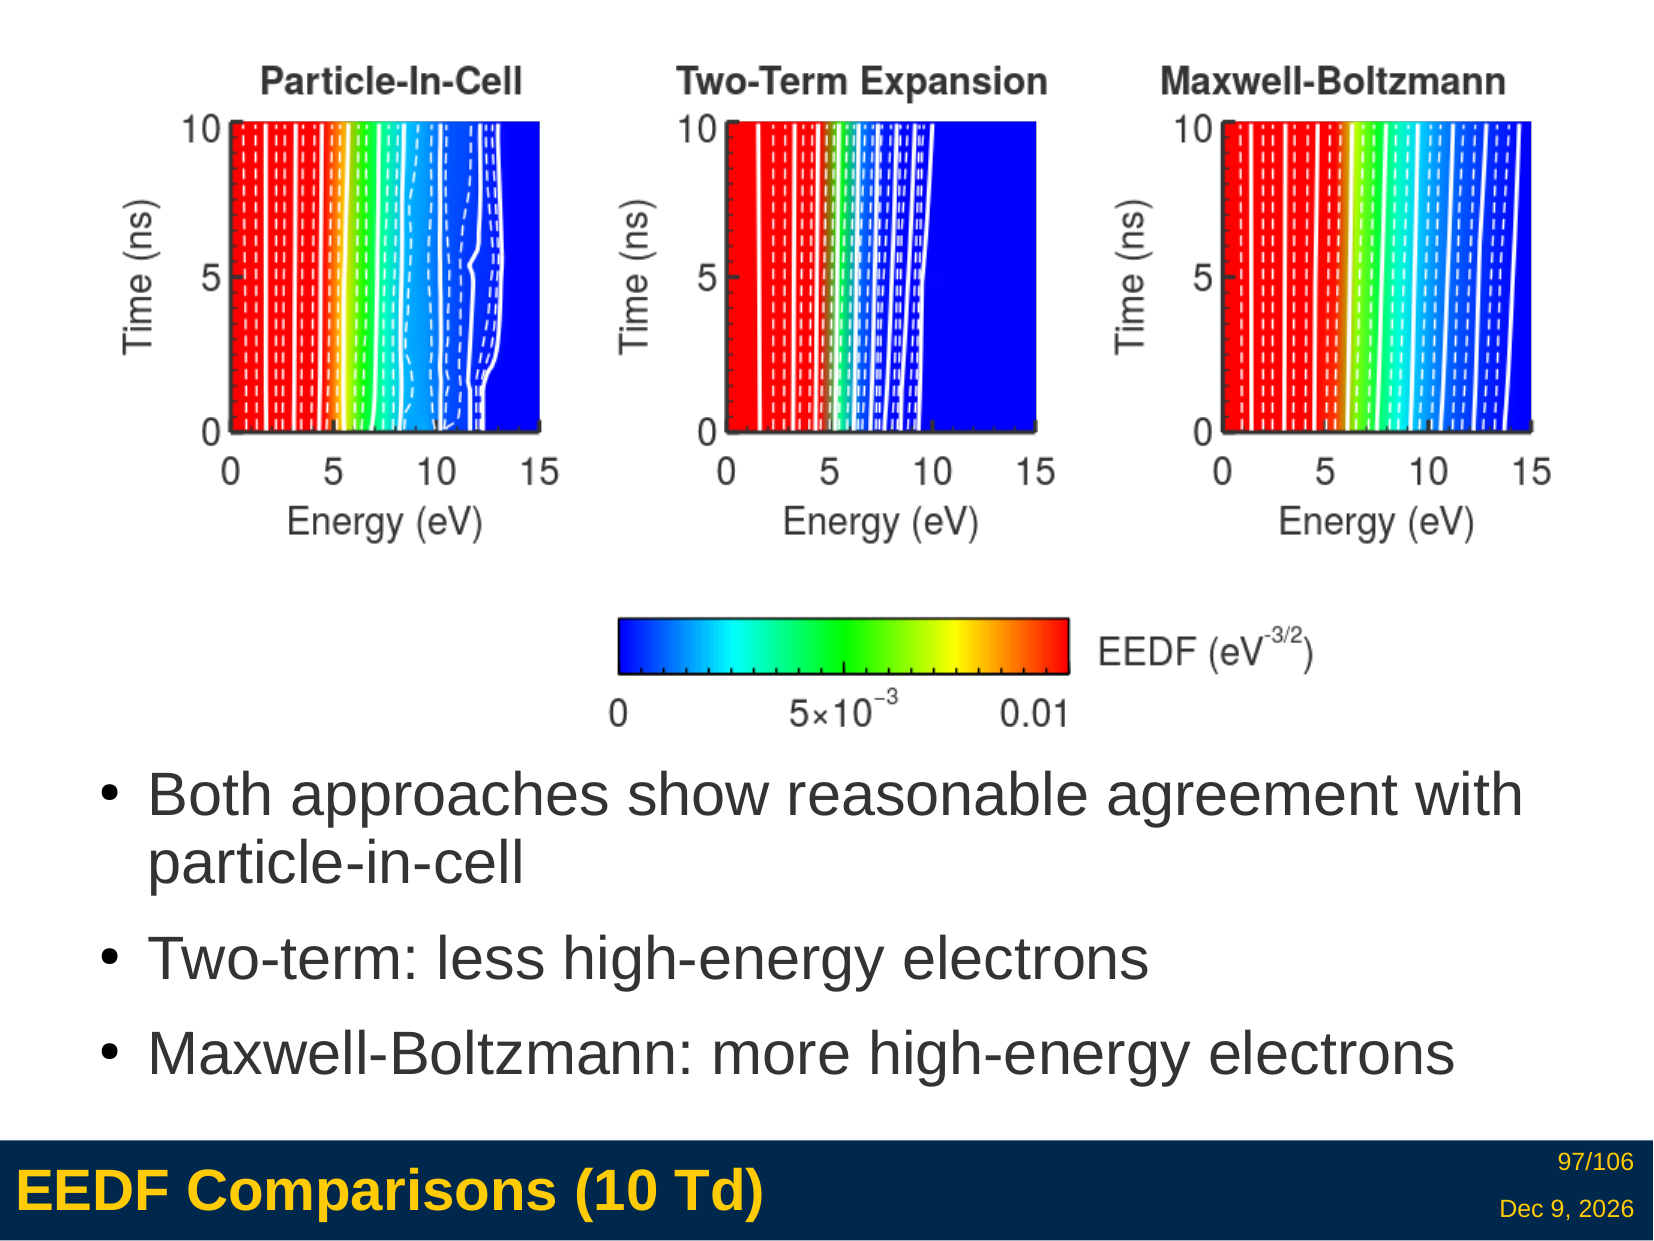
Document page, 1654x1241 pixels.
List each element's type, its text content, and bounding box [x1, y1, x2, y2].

picture [81, 57, 1569, 733]
title EEDF Comparisons (10 Td) [14, 1140, 1380, 1241]
list Both approaches show reasonable agreement with particle-in-cell Two-term: less high-energy electrons Maxwell-Boltzmann: more high-energy electrons [82, 757, 1571, 1090]
